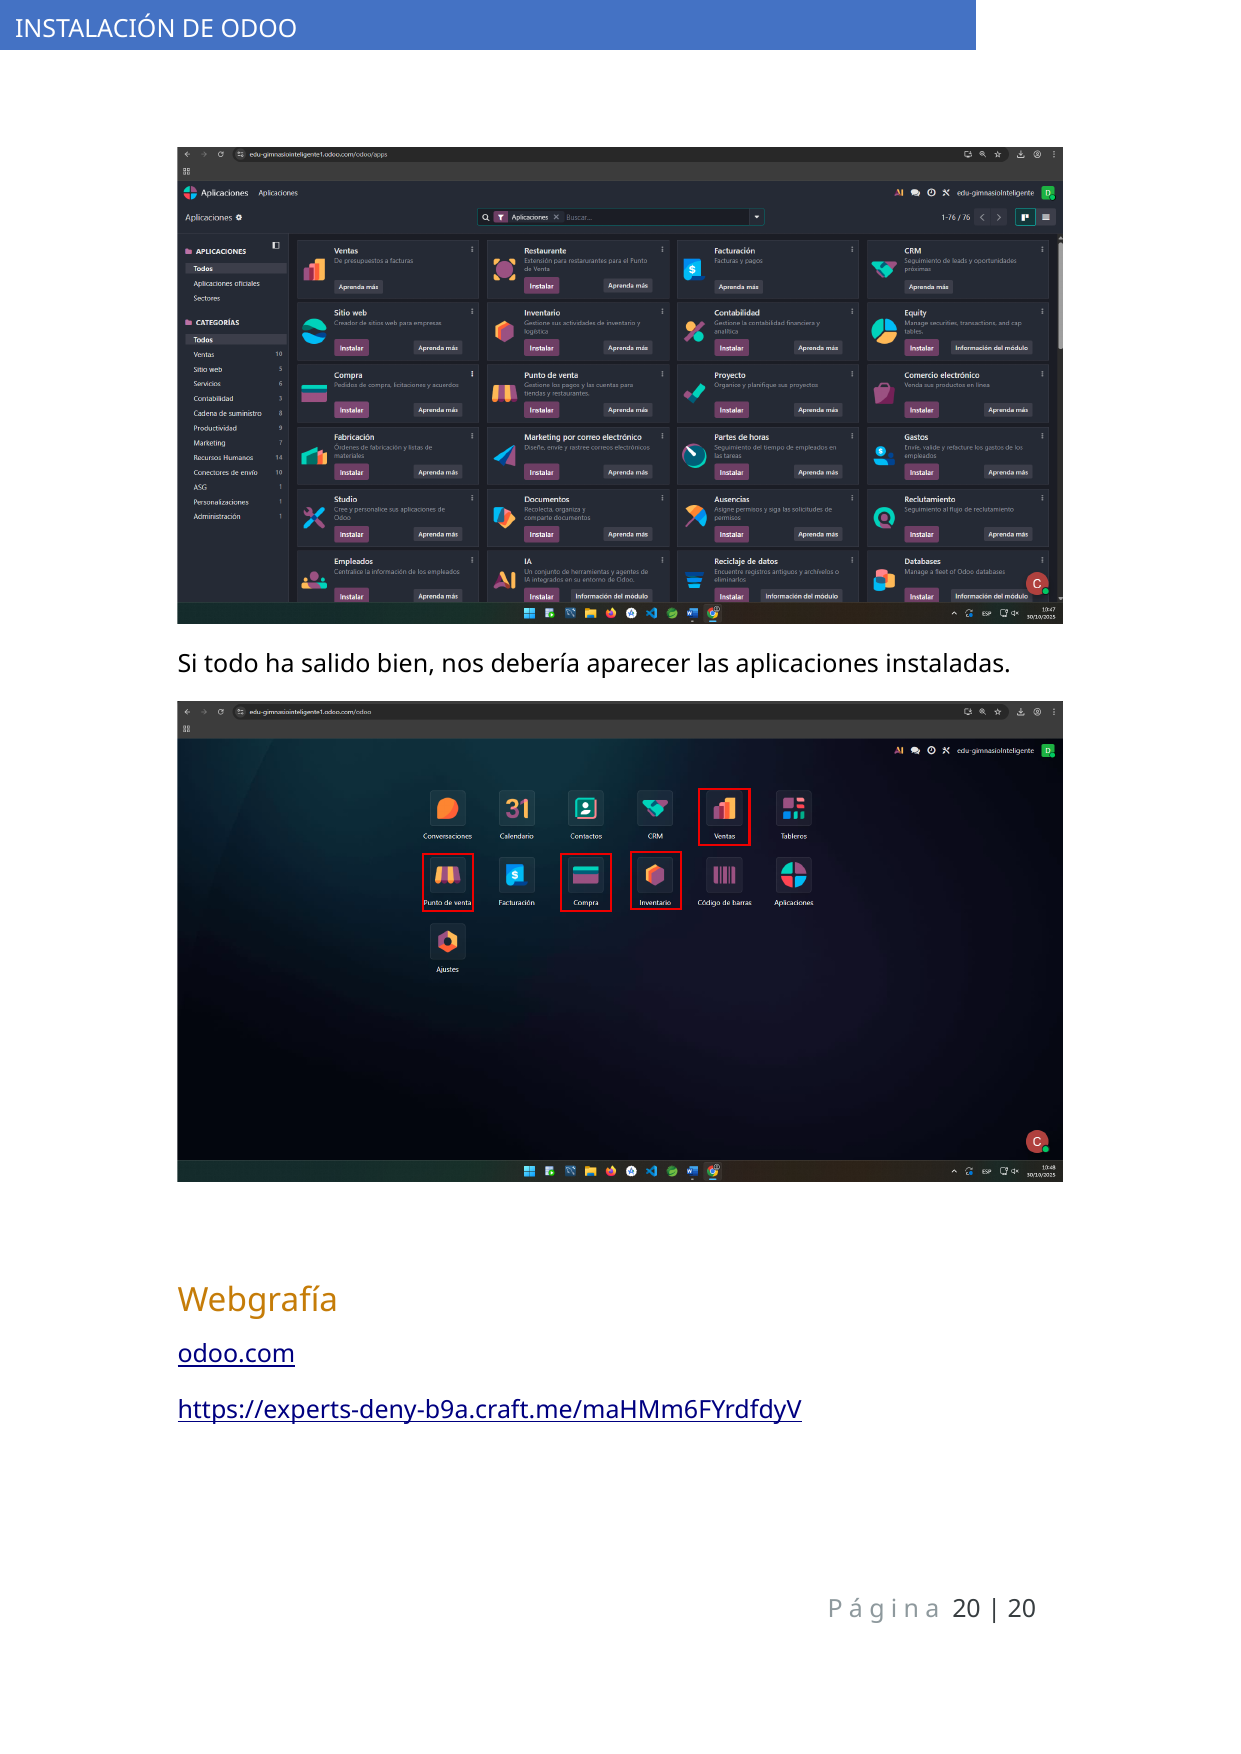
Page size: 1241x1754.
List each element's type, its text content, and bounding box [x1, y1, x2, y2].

text Si todo ha salido bien, nos debería aparecer las aplicaciones instaladas. [177, 646, 1063, 679]
text odoo.com [177, 1336, 1063, 1370]
subtitle Webgrafía [177, 1275, 1063, 1321]
text https://experts-deny-b9a.craft.me/maHMm6FYrdfdyV [177, 1392, 1063, 1426]
